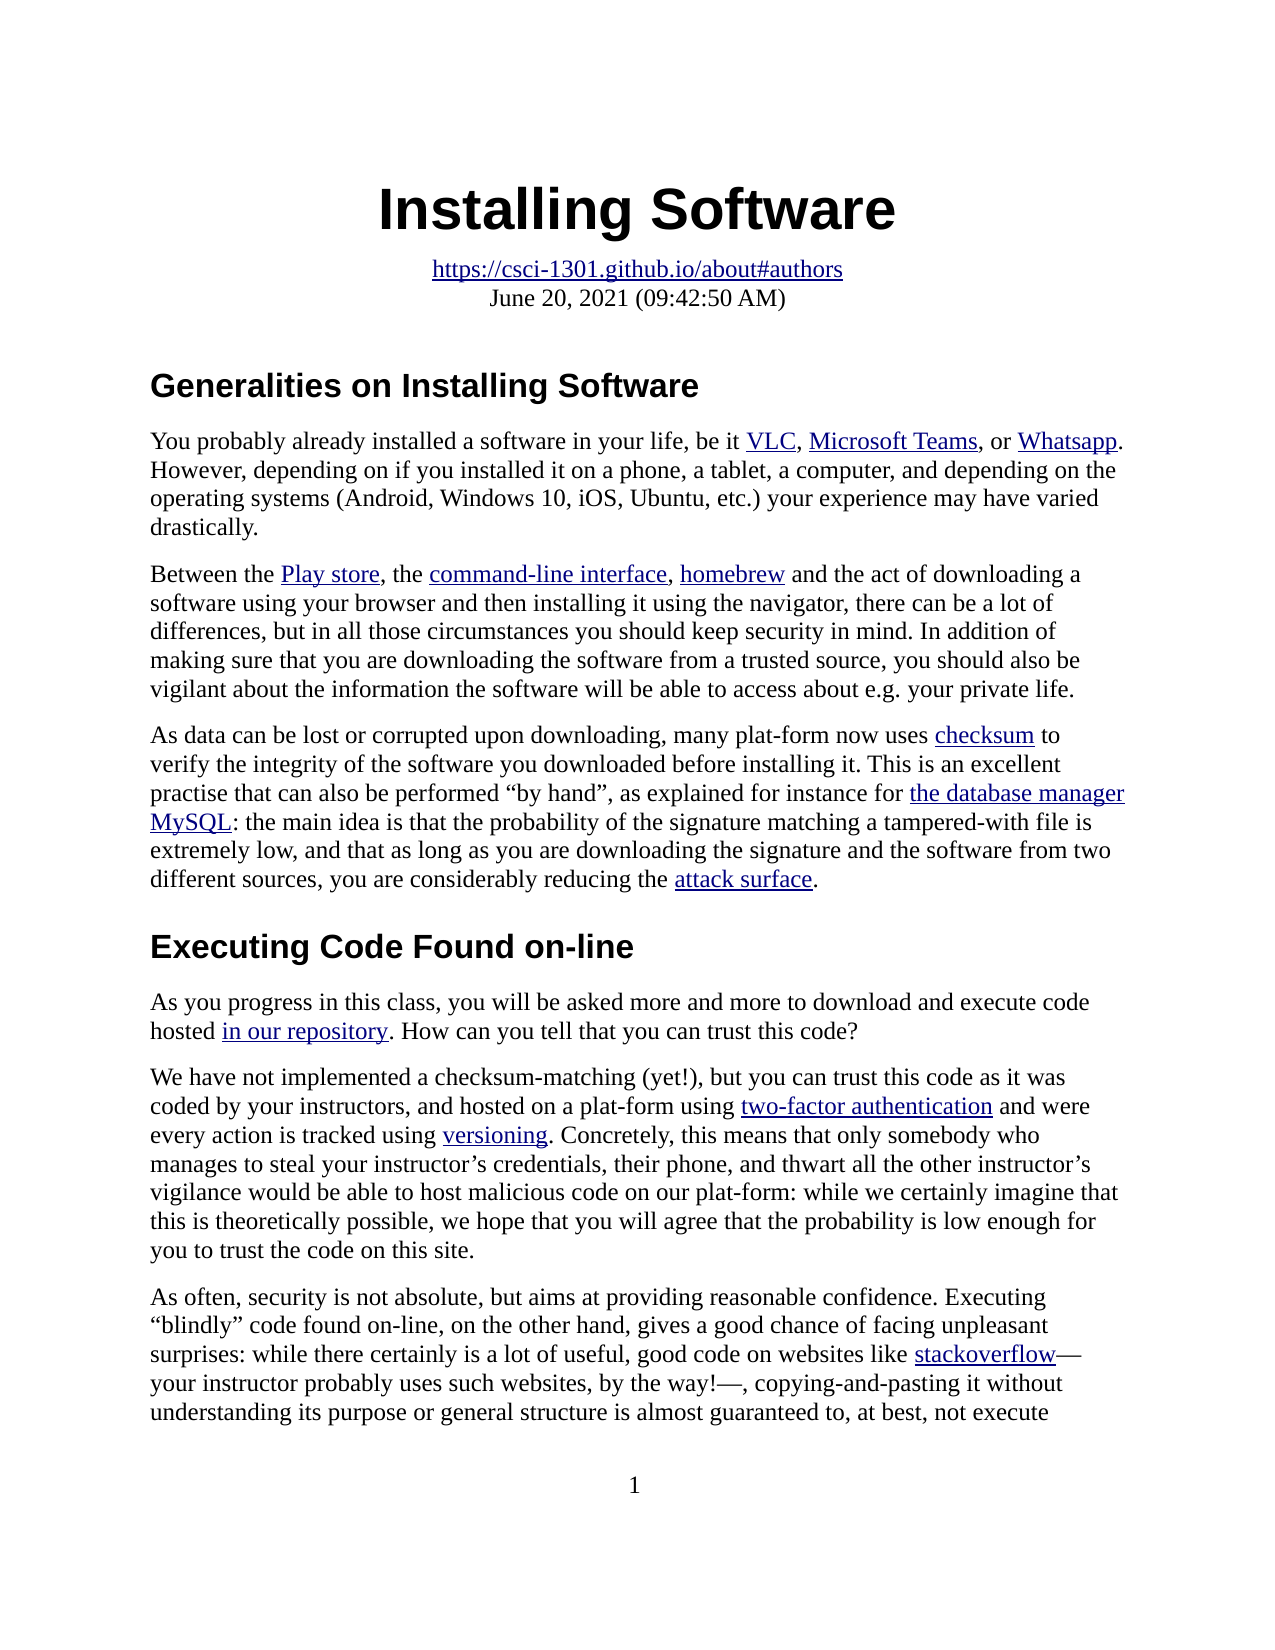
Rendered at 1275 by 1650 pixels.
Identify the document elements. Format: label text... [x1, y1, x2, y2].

text You probably already installed a software in your life, be it VLC, Microsoft Teams, or Whatsapp. However, depending on if you installed it on a phone, a tablet, a computer, and depending on the operating systems (Android, Windows 10, iOS, Ubuntu, etc.) your experience may have varied drastically. [150, 426, 1125, 541]
text June 20, 2021 (09:42:50 AM) [150, 283, 1125, 312]
title Installing Software [150, 175, 1125, 242]
text As you progress in this class, you will be asked more and more to download and execute code hosted in our repository. How can you tell that you can trust this code? [150, 987, 1125, 1044]
text As data can be lost or corrupted upon downloading, many plat-form now uses checksum to verify the integrity of the software you downloaded before installing it. This is an excellent practise that can also be performed “by hand”, as explained for instance for the database manager MySQL: the main idea is that the probability of the signature matching a tampered-with file is extremely low, and that as long as you are downloading the signature and the software from two different sources, you are considerably reducing the attack surface. [150, 721, 1125, 893]
text Between the Play store, the command-line interface, homebrew and the act of downloading a software using your browser and then installing it using the navigator, there can be a lot of differences, but in all those circumstances you should keep security in mind. In addition of making sure that you are downloading the software from a trusted source, you should also be vigilant about the information the software will be able to access about e.g. your private life. [150, 559, 1125, 703]
subtitle Executing Code Found on-line [150, 927, 1125, 966]
text https://csci-1301.github.io/about#authors [150, 254, 1125, 283]
text We have not implemented a checksum-matching (yet!), but you can trust this code as it was coded by your instructors, and hosted on a plat-form using two-factor authentication and were every action is tracked using versioning. Concretely, this means that only somebody who manages to steal your instructor’s credentials, their phone, and thwart all the other instructor’s vigilance would be able to host malicious code on our plat-form: while we certainly imagine that this is theoretically possible, we hope that you will agree that the probability is low enough for you to trust the code on this site. [150, 1062, 1125, 1264]
subtitle Generalities on Installing Software [150, 366, 1125, 404]
text As often, security is not absolute, but aims at providing reasonable confidence. Executing “blindly” code found on-line, on the other hand, gives a good chance of facing unpleasant surprises: while there certainly is a lot of useful, good code on websites like stackoverflow—your instructor probably uses such websites, by the way!—, copying-and-pasting it without understanding its purpose or general structure is almost guaranteed to, at best, not execute [150, 1282, 1125, 1425]
